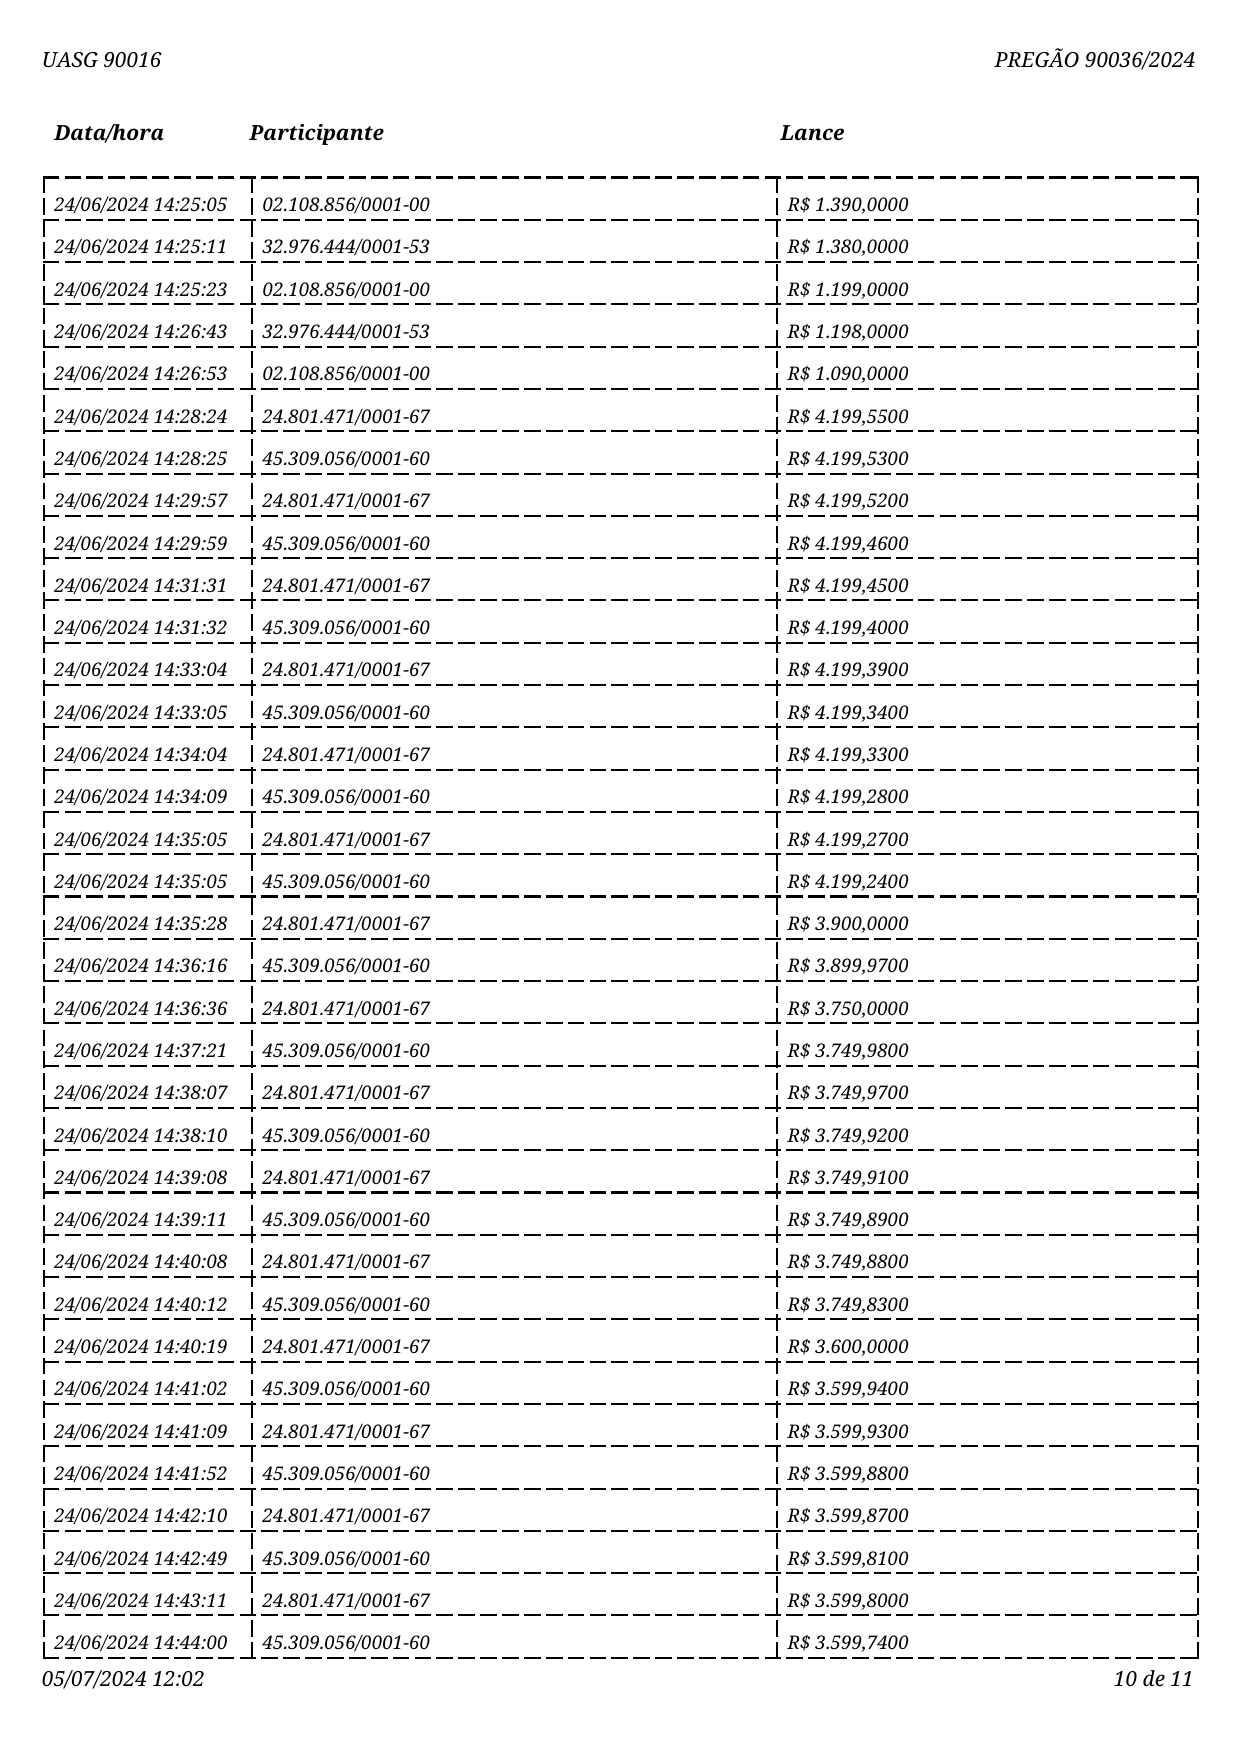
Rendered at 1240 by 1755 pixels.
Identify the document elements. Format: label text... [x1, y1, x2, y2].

table_cell 24/06/2024 14:28:24 [44, 388, 252, 430]
table_cell 24/06/2024 14:34:04 [44, 726, 252, 768]
table_cell 24/06/2024 14:33:05 [44, 684, 252, 726]
table_cell R$ 4.199,5500 [777, 388, 1198, 430]
table_cell R$ 4.199,2400 [777, 853, 1198, 895]
table_cell R$ 3.599,7400 [777, 1614, 1198, 1657]
table_cell R$ 1.199,0000 [777, 261, 1198, 303]
table_cell R$ 3.599,8700 [777, 1488, 1198, 1530]
table_cell 24.801.471/0001-67 [252, 1488, 777, 1530]
table_cell 24/06/2024 14:40:08 [44, 1234, 252, 1276]
table_cell 45.309.056/0001-60 [252, 430, 777, 472]
table_cell 24/06/2024 14:25:11 [44, 219, 252, 261]
table_cell R$ 4.199,4600 [777, 515, 1198, 557]
table_cell 24.801.471/0001-67 [252, 726, 777, 768]
table_cell 45.309.056/0001-60 [252, 1191, 777, 1234]
table_cell R$ 1.198,0000 [777, 303, 1198, 346]
table_cell R$ 3.749,9200 [777, 1107, 1198, 1149]
table_cell 24/06/2024 14:25:23 [44, 261, 252, 303]
table_cell R$ 3.749,8800 [777, 1234, 1198, 1276]
table_cell 24/06/2024 14:36:36 [44, 980, 252, 1022]
table_cell 24/06/2024 14:35:05 [44, 853, 252, 895]
table_cell 45.309.056/0001-60 [252, 1022, 777, 1064]
table_cell 45.309.056/0001-60 [252, 599, 777, 642]
table_cell 45.309.056/0001-60 [252, 515, 777, 557]
table_cell R$ 3.749,9800 [777, 1022, 1198, 1064]
table_cell 24/06/2024 14:35:28 [44, 895, 252, 938]
table_cell 24/06/2024 14:28:25 [44, 430, 252, 472]
table_cell 24.801.471/0001-67 [252, 1572, 777, 1614]
table_cell R$ 4.199,3400 [777, 684, 1198, 726]
table_cell 24/06/2024 14:36:16 [44, 938, 252, 980]
table_cell 24.801.471/0001-67 [252, 1234, 777, 1276]
table_cell 24/06/2024 14:39:08 [44, 1149, 252, 1191]
table_cell 02.108.856/0001-00 [252, 346, 777, 388]
table_cell R$ 4.199,5300 [777, 430, 1198, 472]
table_cell 24/06/2024 14:40:19 [44, 1318, 252, 1361]
table_cell 24.801.471/0001-67 [252, 473, 777, 515]
table_cell 24/06/2024 14:29:59 [44, 515, 252, 557]
table_cell R$ 4.199,4000 [777, 599, 1198, 642]
table_cell 24/06/2024 14:42:10 [44, 1488, 252, 1530]
table_cell 24.801.471/0001-67 [252, 642, 777, 684]
table_cell R$ 3.599,9300 [777, 1403, 1198, 1445]
table_cell 02.108.856/0001-00 [252, 261, 777, 303]
table_cell R$ 3.599,8000 [777, 1572, 1198, 1614]
table_cell R$ 3.599,8100 [777, 1530, 1198, 1572]
table_cell 45.309.056/0001-60 [252, 1614, 777, 1657]
table_cell 45.309.056/0001-60 [252, 853, 777, 895]
table_cell 24.801.471/0001-67 [252, 1403, 777, 1445]
table_cell 24/06/2024 14:44:00 [44, 1614, 252, 1657]
table_cell 24/06/2024 14:41:02 [44, 1361, 252, 1403]
table_cell 45.309.056/0001-60 [252, 684, 777, 726]
table_cell 32.976.444/0001-53 [252, 303, 777, 346]
table_cell R$ 3.749,9100 [777, 1149, 1198, 1191]
table_cell 24/06/2024 14:39:11 [44, 1191, 252, 1234]
table_cell 45.309.056/0001-60 [252, 1361, 777, 1403]
table_cell R$ 3.599,8800 [777, 1445, 1198, 1487]
table_cell 24/06/2024 14:31:32 [44, 599, 252, 642]
table_cell R$ 4.199,4500 [777, 557, 1198, 599]
table_cell 24/06/2024 14:34:09 [44, 769, 252, 811]
table_cell 24.801.471/0001-67 [252, 557, 777, 599]
table_cell 24.801.471/0001-67 [252, 895, 777, 938]
table_cell 24/06/2024 14:31:31 [44, 557, 252, 599]
table_cell 24/06/2024 14:29:57 [44, 473, 252, 515]
table_cell 24/06/2024 14:35:05 [44, 811, 252, 853]
table_cell 45.309.056/0001-60 [252, 1107, 777, 1149]
table_cell 24.801.471/0001-67 [252, 980, 777, 1022]
table_cell R$ 4.199,2700 [777, 811, 1198, 853]
table_cell R$ 4.199,5200 [777, 473, 1198, 515]
table_cell 24.801.471/0001-67 [252, 1149, 777, 1191]
table_cell R$ 3.600,0000 [777, 1318, 1198, 1361]
table_cell R$ 3.749,9700 [777, 1065, 1198, 1107]
table_header 24/06/2024 14:25:05 [44, 176, 252, 219]
table_cell 24/06/2024 14:41:09 [44, 1403, 252, 1445]
table_header 02.108.856/0001-00 [252, 176, 777, 219]
table_cell 24/06/2024 14:42:49 [44, 1530, 252, 1572]
table_cell R$ 3.599,9400 [777, 1361, 1198, 1403]
table_cell 24/06/2024 14:41:52 [44, 1445, 252, 1487]
table_header R$ 1.390,0000 [777, 176, 1198, 219]
table_cell R$ 1.380,0000 [777, 219, 1198, 261]
table_cell R$ 1.090,0000 [777, 346, 1198, 388]
table_cell 24.801.471/0001-67 [252, 811, 777, 853]
table_cell 24.801.471/0001-67 [252, 388, 777, 430]
table_cell R$ 3.899,9700 [777, 938, 1198, 980]
table_cell 24/06/2024 14:43:11 [44, 1572, 252, 1614]
table_cell R$ 3.750,0000 [777, 980, 1198, 1022]
table_cell 24.801.471/0001-67 [252, 1065, 777, 1107]
table_cell 24/06/2024 14:26:43 [44, 303, 252, 346]
table_cell 45.309.056/0001-60 [252, 769, 777, 811]
table_cell 24.801.471/0001-67 [252, 1318, 777, 1361]
table_cell R$ 3.749,8900 [777, 1191, 1198, 1234]
table_cell 45.309.056/0001-60 [252, 938, 777, 980]
table_cell 24/06/2024 14:38:07 [44, 1065, 252, 1107]
table_cell 24/06/2024 14:37:21 [44, 1022, 252, 1064]
table_cell R$ 4.199,3300 [777, 726, 1198, 768]
table_cell 24/06/2024 14:40:12 [44, 1276, 252, 1318]
table_cell 45.309.056/0001-60 [252, 1530, 777, 1572]
table_cell 24/06/2024 14:33:04 [44, 642, 252, 684]
table_cell 24/06/2024 14:38:10 [44, 1107, 252, 1149]
table_cell 45.309.056/0001-60 [252, 1276, 777, 1318]
table_cell 24/06/2024 14:26:53 [44, 346, 252, 388]
table_cell 32.976.444/0001-53 [252, 219, 777, 261]
table_cell R$ 3.749,8300 [777, 1276, 1198, 1318]
table_cell R$ 4.199,3900 [777, 642, 1198, 684]
table_cell R$ 3.900,0000 [777, 895, 1198, 938]
table_cell 45.309.056/0001-60 [252, 1445, 777, 1487]
table_cell R$ 4.199,2800 [777, 769, 1198, 811]
